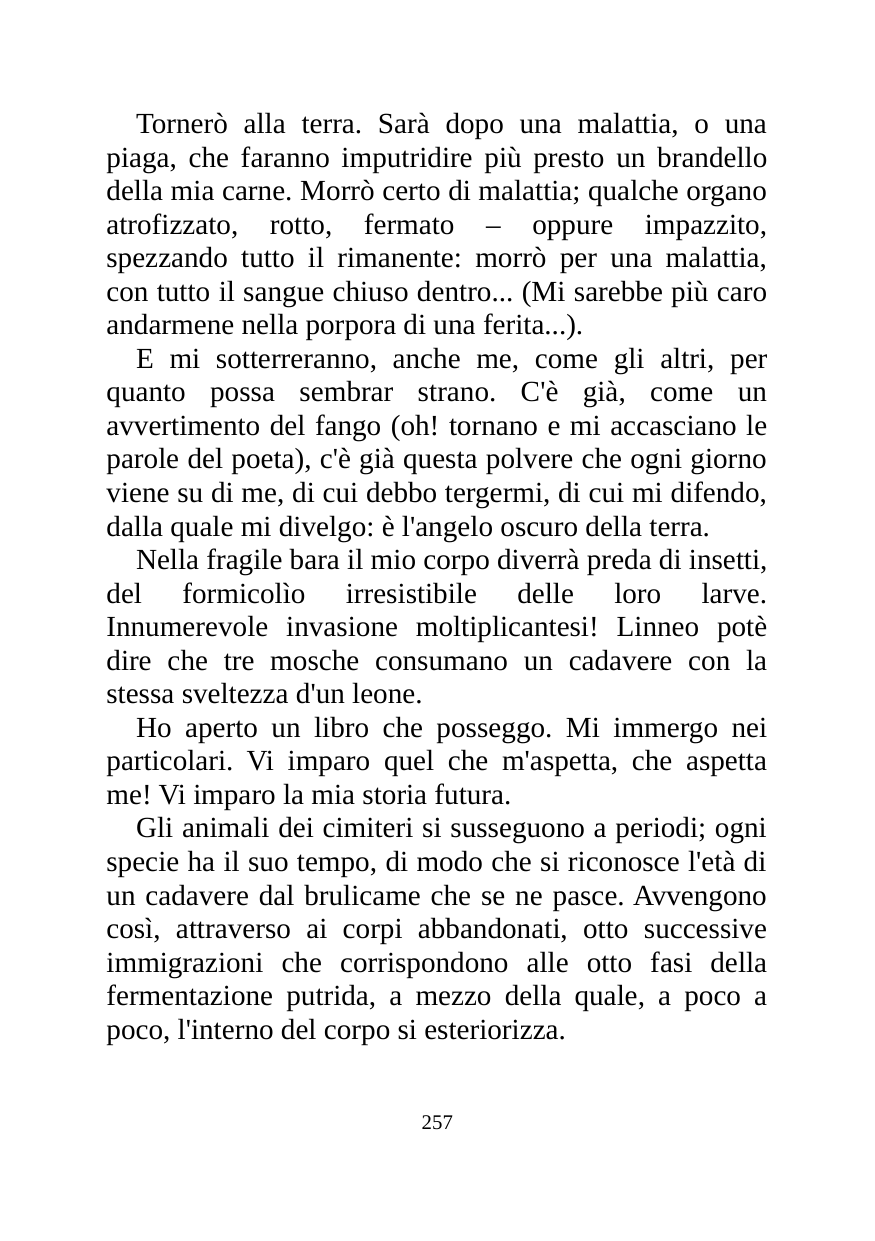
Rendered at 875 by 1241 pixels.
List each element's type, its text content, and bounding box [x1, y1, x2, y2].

text E mi sotterreranno, anche me, come gli altri, per quanto possa sembrar strano. C'è già, come un avvertimento del fango (oh! tornano e mi accasciano le parole del poeta), c'è già questa polvere che ogni giorno viene su di me, di cui debbo tergermi, di cui mi difendo, dalla quale mi divelgo: è l'angelo oscuro della terra. [106, 341, 768, 542]
text Ho aperto un libro che posseggo. Mi immergo nei particolari. Vi imparo quel che m'aspetta, che aspetta me! Vi imparo la mia storia futura. [106, 710, 768, 811]
text Gli animali dei cimiteri si susseguono a periodi; ogni specie ha il suo tempo, di modo che si riconosce l'età di un cadavere dal brulicame che se ne pasce. Avvengono così, attraverso ai corpi abbandonati, otto successive immigrazioni che corrispondono alle otto fasi della fermentazione putrida, a mezzo della quale, a poco a poco, l'interno del corpo si esteriorizza. [106, 811, 768, 1045]
text Nella fragile bara il mio corpo diverrà preda di insetti, del formicolìo irresistibile delle loro larve. Innumerevole invasione moltiplicantesi! Linneo potè dire che tre mosche consumano un cadavere con la stessa sveltezza d'un leone. [106, 542, 768, 710]
text Tornerò alla terra. Sarà dopo una malattia, o una piaga, che faranno imputridire più presto un brandello della mia carne. Morrò certo di malattia; qualche organo atrofizzato, rotto, fermato – oppure impazzito, spezzando tutto il rimanente: morrò per una malattia, con tutto il sangue chiuso dentro... (Mi sarebbe più caro andarmene nella porpora di una ferita...). [106, 106, 768, 341]
